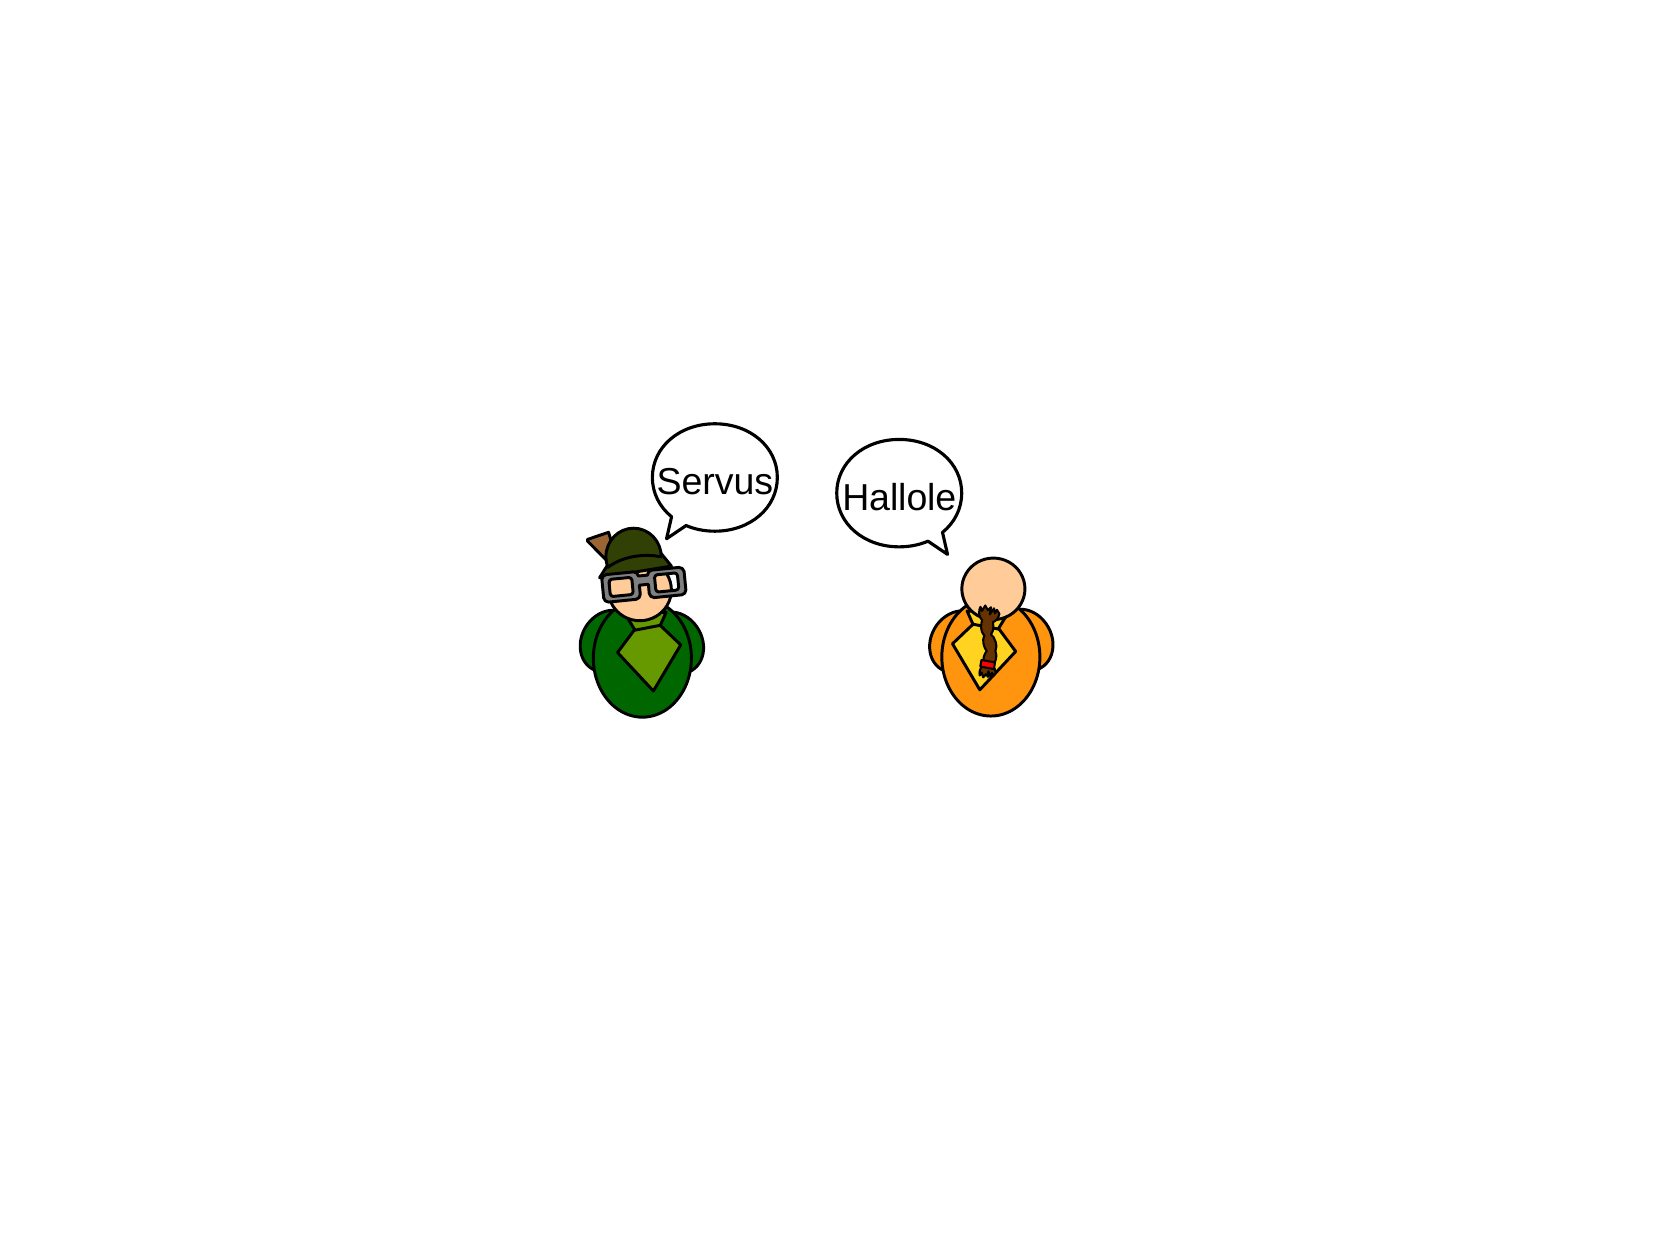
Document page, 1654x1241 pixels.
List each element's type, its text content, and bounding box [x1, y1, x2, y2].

text_box [929, 558, 1054, 717]
text_box [580, 528, 704, 718]
text_box Servus [652, 423, 778, 539]
text_box Hallole [836, 439, 962, 555]
